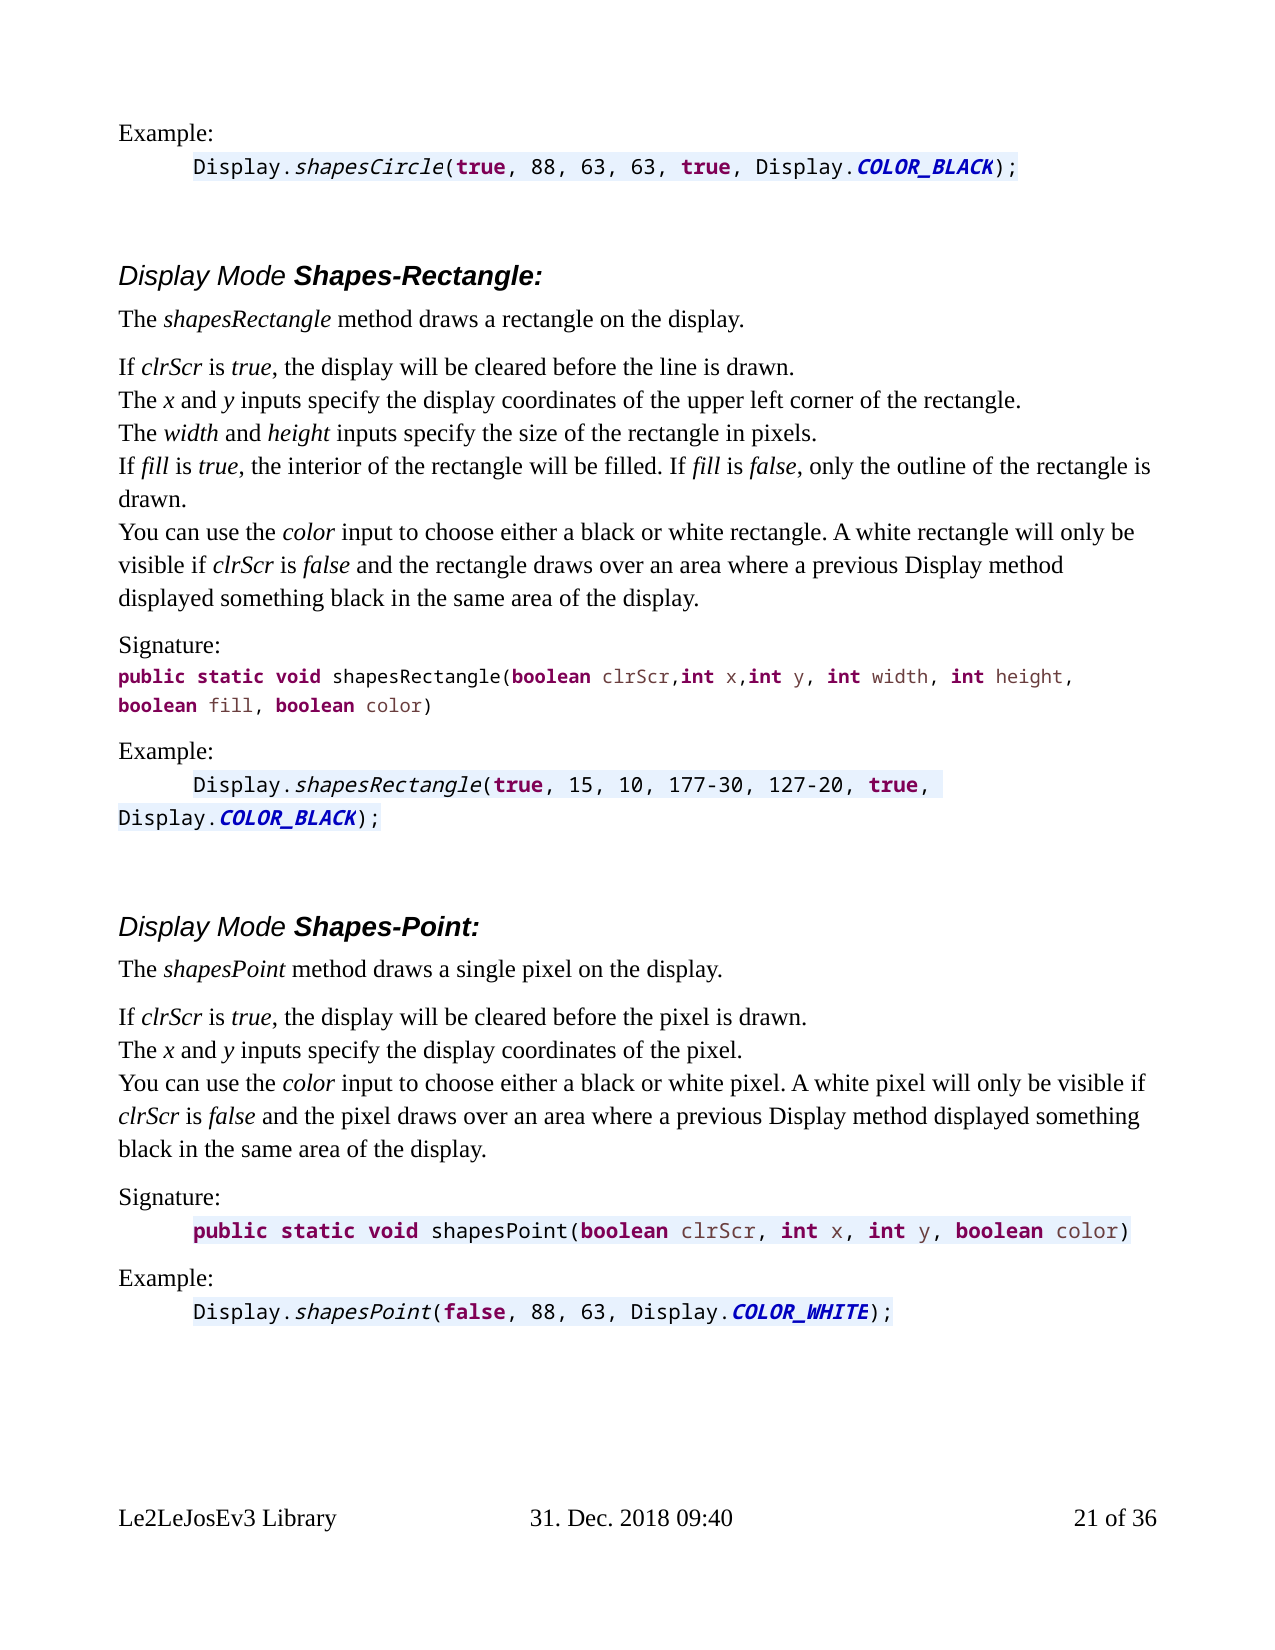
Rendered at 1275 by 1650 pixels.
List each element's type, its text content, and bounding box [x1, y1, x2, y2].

text Example: Display.shapesPoint(false, 88, 63, Display.COLOR_WHITE); [118, 1263, 1157, 1326]
text Signature: public static void shapesPoint(boolean clrScr, int x, int y, boolean color) [118, 1182, 1157, 1244]
subtitle Display Mode Shapes-Rectangle: [118, 260, 1157, 292]
text If clrScr is true, the display will be cleared before the line is drawn. The x and y inputs specify the display coordinates of the upper left corner of the rectangle. The width and height inputs specify the size of the rectangle in pixels. If fill is true, the interior of the rectangle will be filled. If fill is false, only the outline of the rectangle is drawn. You can use the color input to choose either a black or white rectangle. A white rectangle will only be visible if clrScr is false and the rectangle draws over an area where a previous Display method displayed something black in the same area of the display. [118, 352, 1157, 612]
text Example: Display.shapesRectangle(true, 15, 10, 177-30, 127-20, true, Display.COLOR_BLACK); [118, 736, 1157, 831]
subtitle Display Mode Shapes-Point: [118, 910, 1157, 942]
text The shapesPoint method draws a single pixel on the display. [118, 954, 1157, 983]
text Example: Display.shapesCircle(true, 88, 63, 63, true, Display.COLOR_BLACK); [118, 118, 1157, 181]
text Signature: public static void shapesRectangle(boolean clrScr,int x,int y, int width, int height, boolean fill, boolean color) [118, 630, 1157, 718]
text The shapesRectangle method draws a rectangle on the display. [118, 304, 1157, 333]
text If clrScr is true, the display will be cleared before the pixel is drawn. The x and y inputs specify the display coordinates of the pixel. You can use the color input to choose either a black or white pixel. A white pixel will only be visible if clrScr is false and the pixel draws over an area where a previous Display method displayed something black in the same area of the display. [118, 1002, 1157, 1163]
